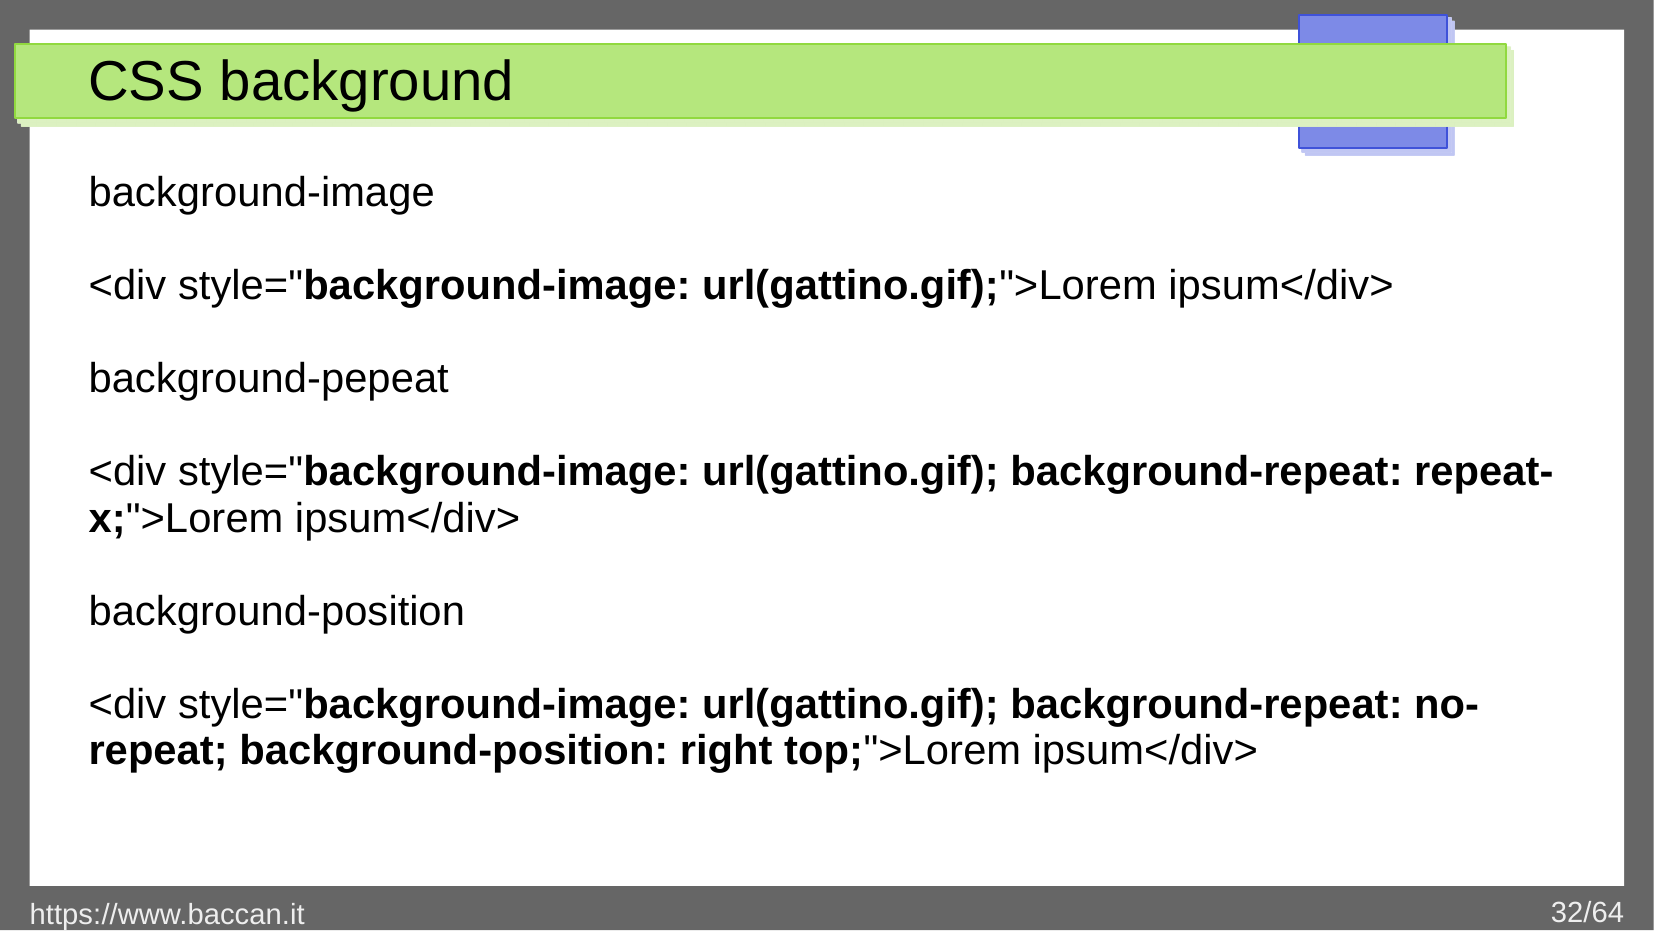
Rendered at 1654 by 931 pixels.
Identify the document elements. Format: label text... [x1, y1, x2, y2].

title CSS background [88, 44, 1506, 119]
text_box background-image <div style="background-image: url(gattino.gif);">Lorem ipsum</div> background-pepeat <div style="background-image: url(gattino.gif); background-repeat: repeat-x;">Lorem ipsum</div> background-position <div style="background-image: url(gattino.gif); background-repeat: no-repeat; background-position: right top;">Lorem ipsum</div> [88, 169, 1565, 820]
